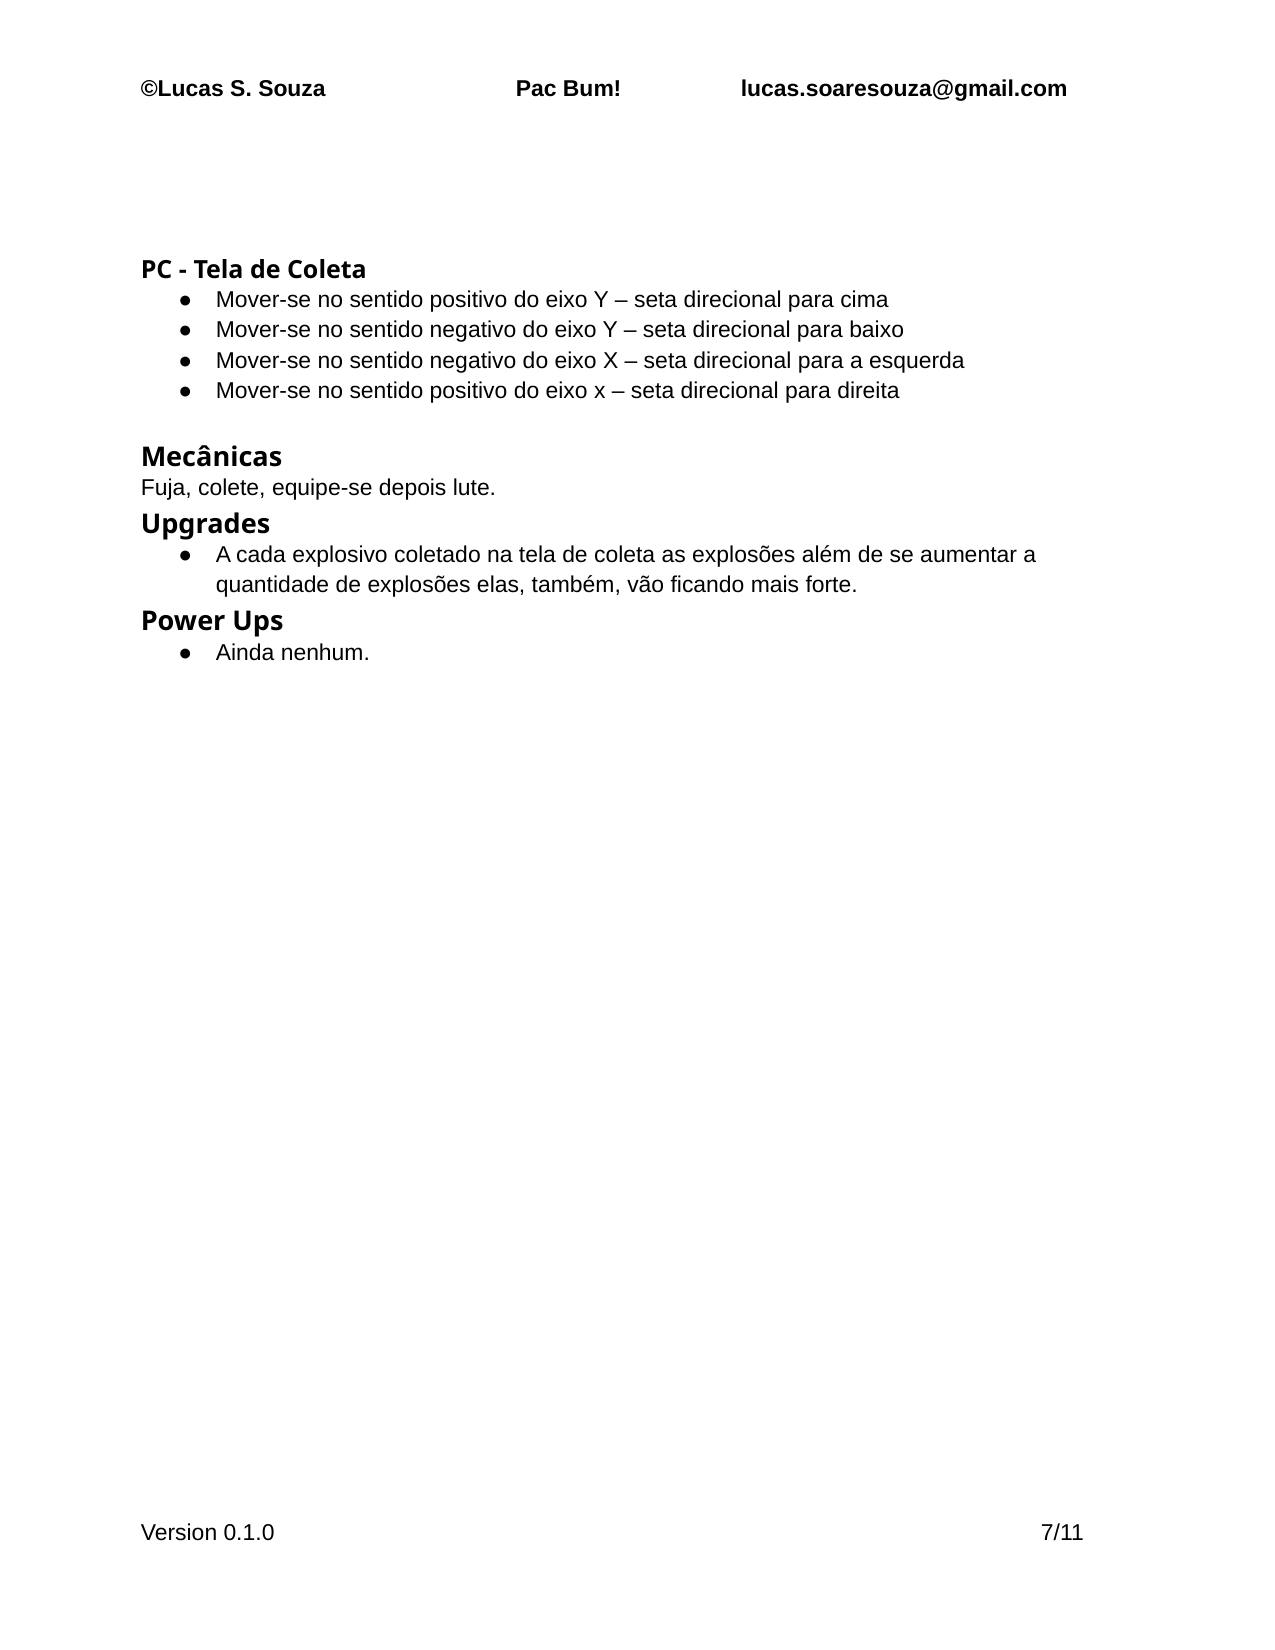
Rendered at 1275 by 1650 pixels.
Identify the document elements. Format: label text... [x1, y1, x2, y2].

subtitle Mecânicas [141, 437, 1125, 474]
subtitle Power Ups [141, 602, 1125, 638]
subtitle Upgrades [141, 504, 1125, 541]
list A cada explosivo coletado na tela de coleta as explosões além de se aumentar a quantidade de explosões elas, também, vão ficando mais forte. [178, 541, 1125, 598]
text Fuja, colete, equipe-se depois lute. [141, 474, 1125, 501]
list Mover-se no sentido positivo do eixo Y – seta direcional para cima [178, 286, 1125, 313]
list Ainda nenhum. [178, 638, 1125, 665]
list Mover-se no sentido negativo do eixo X – seta direcional para a esquerda [178, 347, 1125, 373]
subtitle PC - Tela de Coleta [141, 252, 1125, 286]
list Mover-se no sentido positivo do eixo x – seta direcional para direita [178, 377, 1125, 403]
list Mover-se no sentido negativo do eixo Y – seta direcional para baixo [178, 316, 1125, 343]
